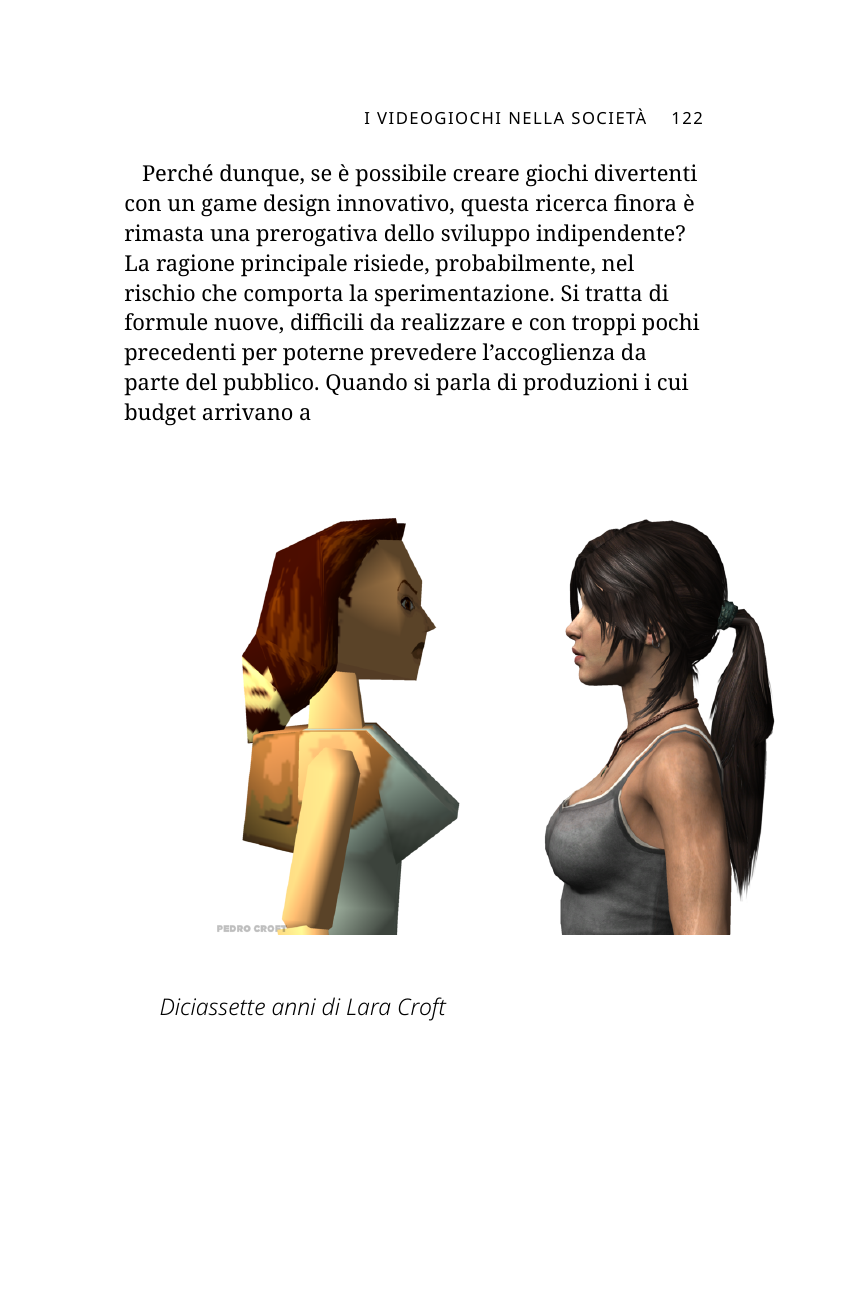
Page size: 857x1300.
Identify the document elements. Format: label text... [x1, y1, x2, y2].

text Perché dunque, se è possibile creare giochi divertenti con un game design innovativo, questa ricerca finora è rimasta una prerogativa dello sviluppo indipendente? La ragione principale risiede, probabilmente, nel rischio che comporta la sperimentazione. Si tratta di formule nuove, difficili da realizzare e con troppi pochi precedenti per poterne prevedere l’accoglienza da parte del pubblico. Quando si parla di produzioni i cui budget arrivano a [124, 158, 703, 427]
text Diciassette anni di Lara Croft [159, 439, 856, 1022]
picture [215, 495, 795, 935]
